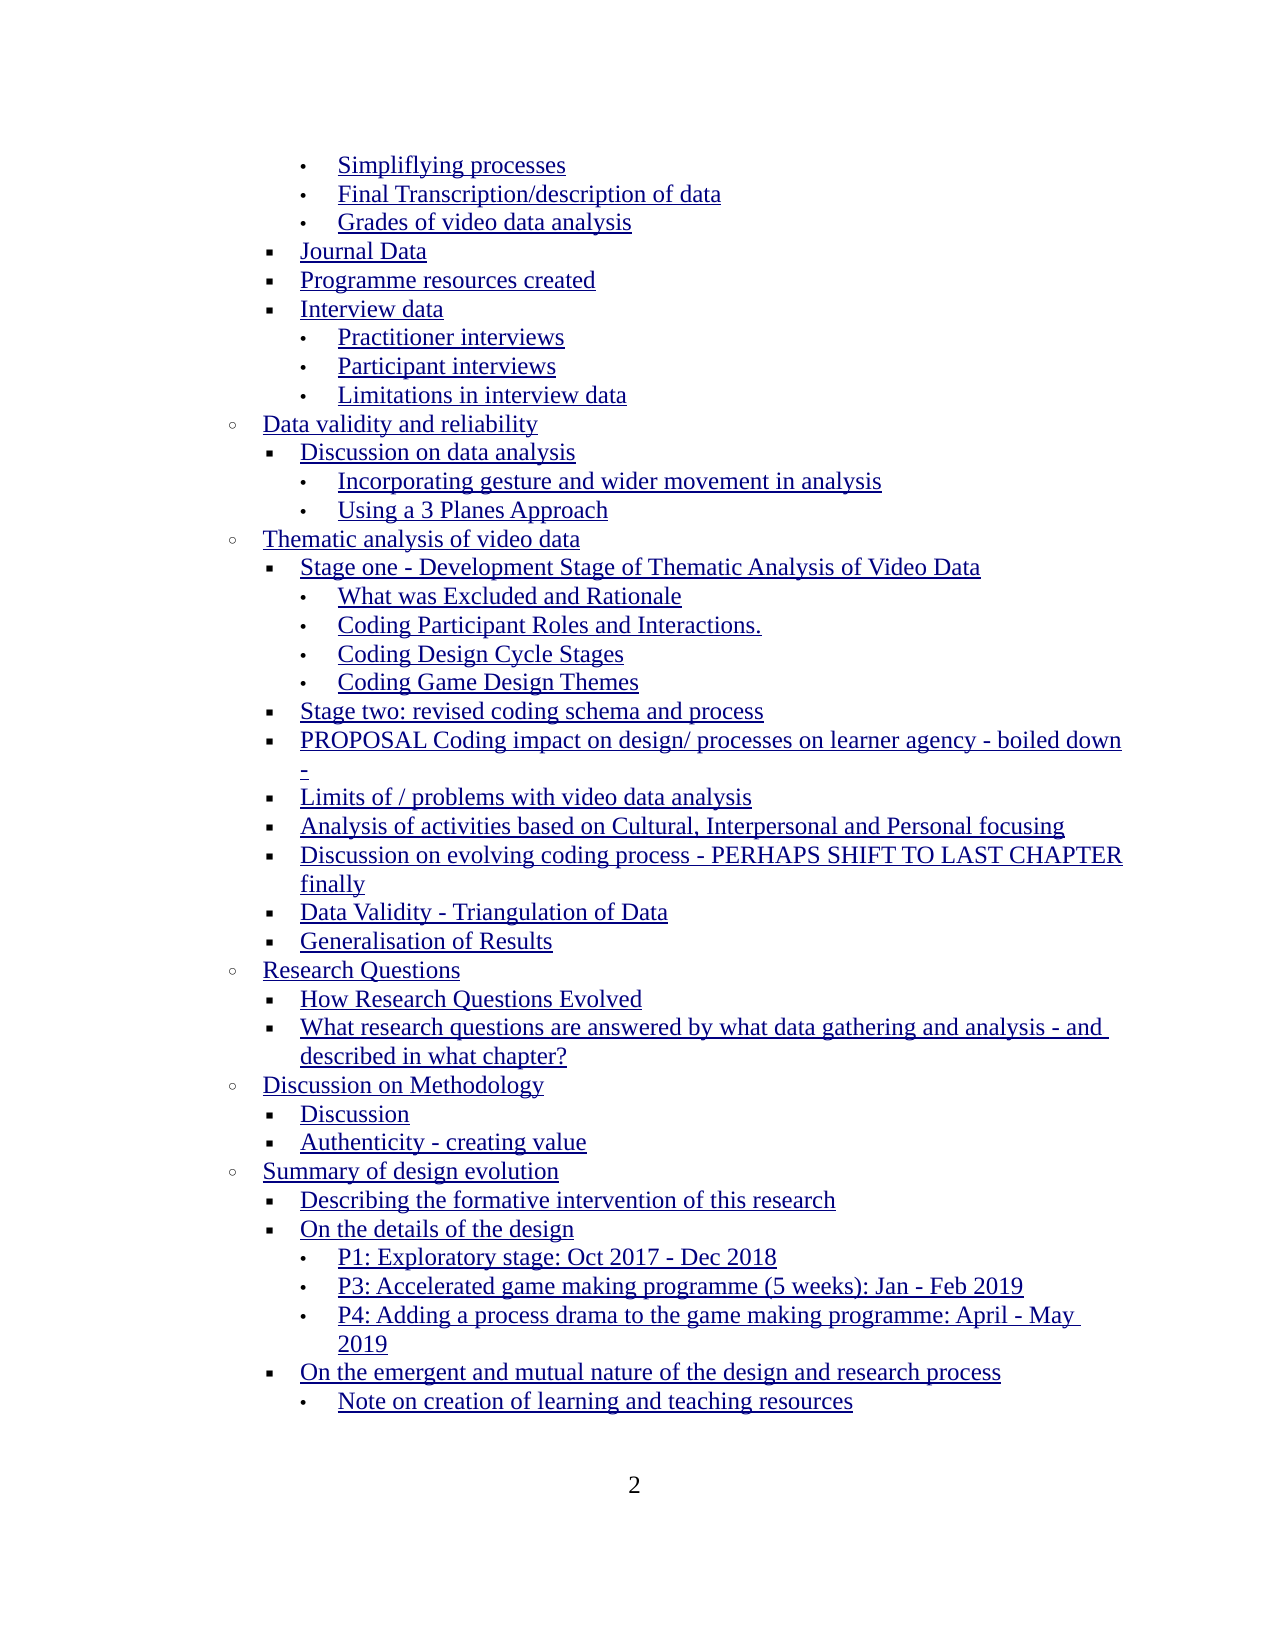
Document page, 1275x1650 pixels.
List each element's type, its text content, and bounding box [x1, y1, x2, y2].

list P4: Adding a process drama to the game making programme: April - May 2019 [300, 1300, 1125, 1357]
list Discussion on data analysis [262, 437, 1125, 466]
list Discussion [262, 1099, 1125, 1127]
list Grades of video data analysis [300, 207, 1125, 236]
list Discussion on evolving coding process - PERHAPS SHIFT TO LAST CHAPTER finally [262, 840, 1125, 897]
list Coding Game Design Themes [300, 667, 1125, 696]
list Discussion on Methodology [225, 1070, 1125, 1099]
list Data validity and reliability [225, 409, 1125, 437]
list Thematic analysis of video data [225, 524, 1125, 552]
list Summary of design evolution [225, 1156, 1125, 1185]
list How Research Questions Evolved [262, 984, 1125, 1012]
list Research Questions [225, 955, 1125, 984]
list On the emergent and mutual nature of the design and research process [262, 1357, 1125, 1386]
list PROPOSAL Coding impact on design/ processes on learner agency - boiled down - [262, 725, 1125, 782]
list Limitations in interview data [300, 380, 1125, 409]
list Analysis of activities based on Cultural, Interpersonal and Personal focusing [262, 811, 1125, 840]
list Programme resources created [262, 265, 1125, 294]
list Data Validity - Triangulation of Data [262, 897, 1125, 926]
list Simpliflying processes [300, 150, 1125, 179]
list Interview data [262, 294, 1125, 322]
list Practitioner interviews [300, 322, 1125, 351]
list What was Excluded and Rationale [300, 581, 1125, 610]
list Describing the formative intervention of this research [262, 1185, 1125, 1214]
list Using a 3 Planes Approach [300, 495, 1125, 524]
list Note on creation of learning and teaching resources [300, 1386, 1125, 1415]
list Coding Design Cycle Stages [300, 639, 1125, 667]
list Stage two: revised coding schema and process [262, 696, 1125, 725]
list Stage one - Development Stage of Thematic Analysis of Video Data [262, 552, 1125, 581]
list Journal Data [262, 236, 1125, 265]
list P1: Exploratory stage: Oct 2017 - Dec 2018 [300, 1242, 1125, 1271]
list Limits of / problems with video data analysis [262, 782, 1125, 811]
list P3: Accelerated game making programme (5 weeks): Jan - Feb 2019 [300, 1271, 1125, 1300]
list Coding Participant Roles and Interactions. [300, 610, 1125, 639]
list What research questions are answered by what data gathering and analysis - and described in what chapter? [262, 1012, 1125, 1070]
list Final Transcription/description of data [300, 179, 1125, 207]
list Authenticity - creating value [262, 1127, 1125, 1156]
list Participant interviews [300, 351, 1125, 380]
list Generalisation of Results [262, 926, 1125, 955]
list Incorporating gesture and wider movement in analysis [300, 466, 1125, 495]
list On the details of the design [262, 1214, 1125, 1242]
